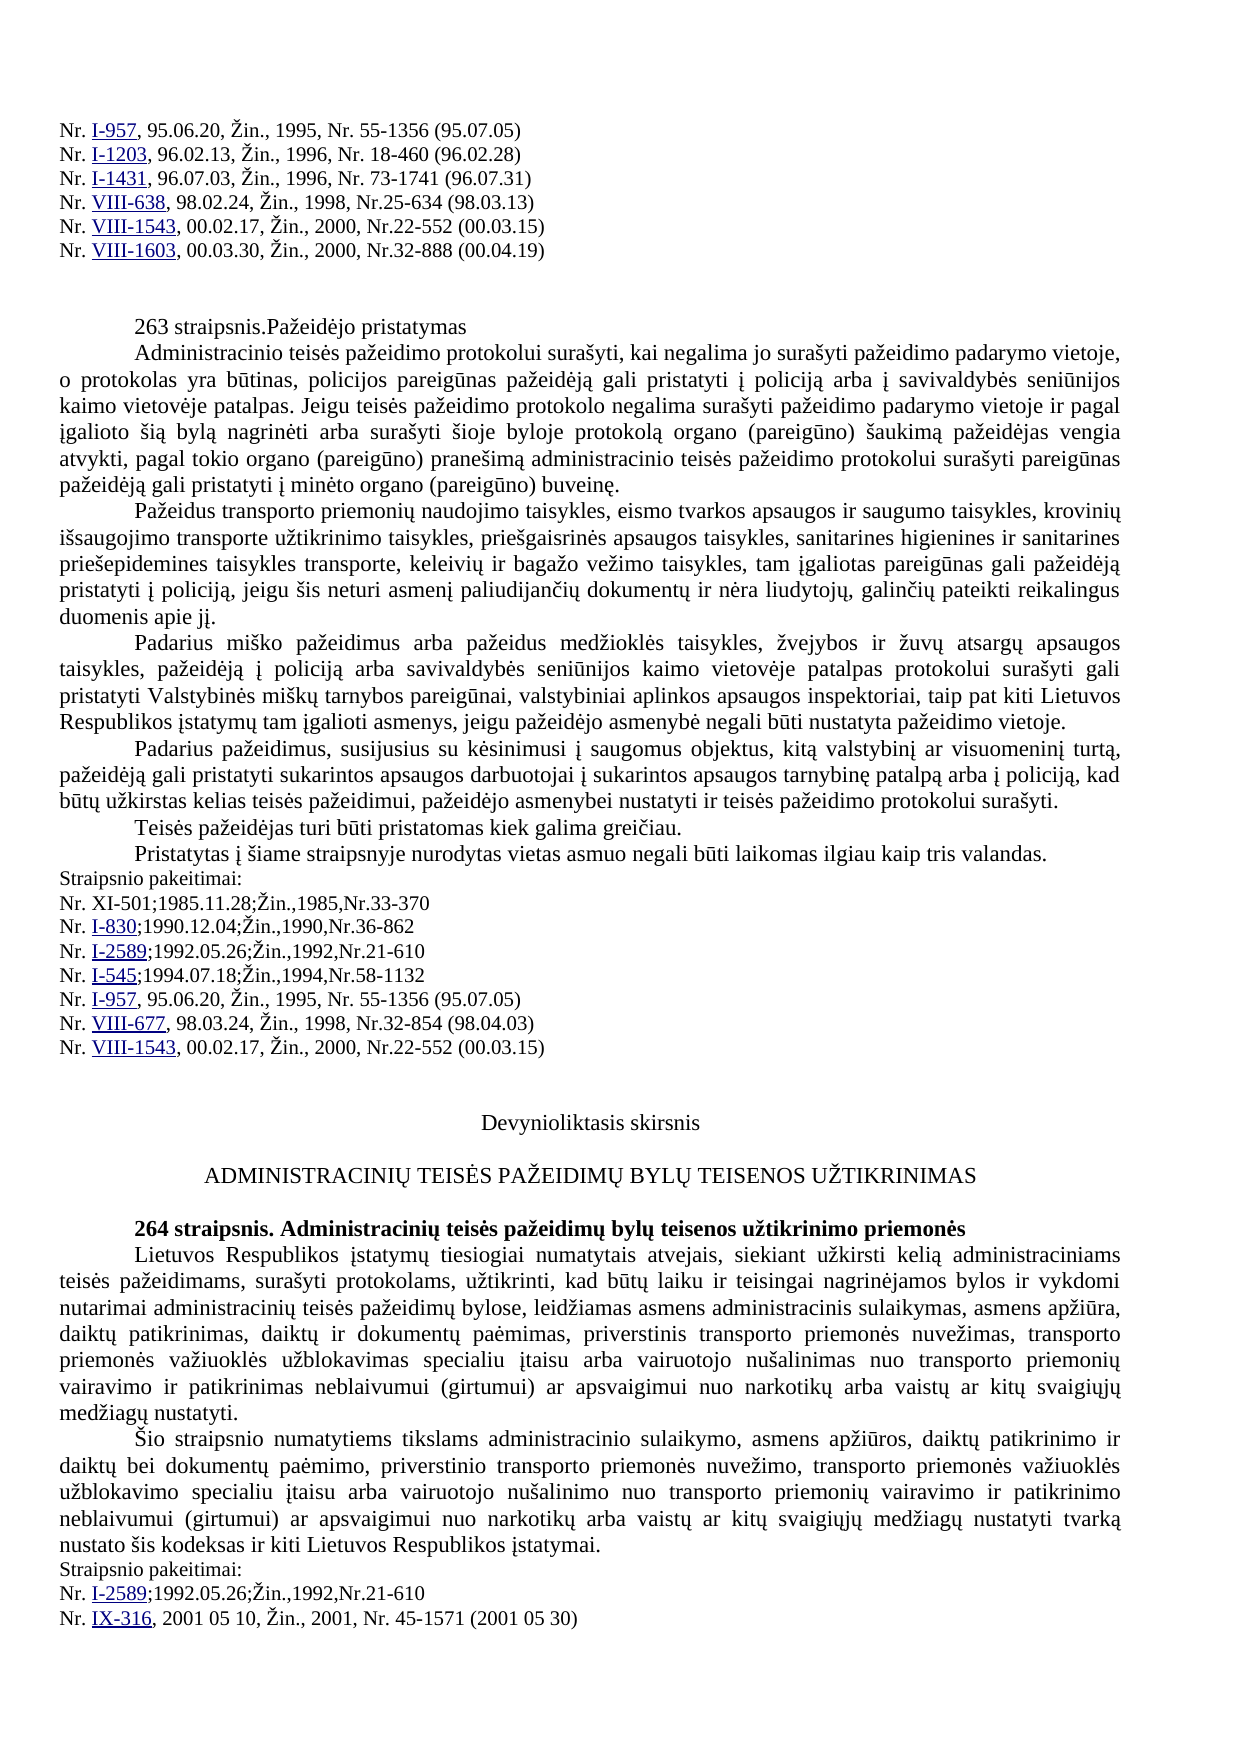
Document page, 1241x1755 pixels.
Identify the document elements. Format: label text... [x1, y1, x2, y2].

text Nr. I-957, 95.06.20, Žin., 1995, Nr. 55-1356 (95.07.05) [59, 118, 1122, 142]
text Nr. XI-501;1985.11.28;Žin.,1985,Nr.33-370 [59, 890, 1122, 914]
text Nr. I-1203, 96.02.13, Žin., 1996, Nr. 18-460 (96.02.28) [59, 142, 1122, 166]
text 263 straipsnis.Pažeidėjo pristatymas [59, 313, 1122, 339]
text Nr. VIII-1603, 00.03.30, Žin., 2000, Nr.32-888 (00.04.19) [59, 238, 1122, 262]
text Nr. VIII-1543, 00.02.17, Žin., 2000, Nr.22-552 (00.03.15) [59, 1035, 1122, 1059]
text 264 straipsnis. Administracinių teisės pažeidimų bylų teisenos užtikrinimo priemonės [134, 1215, 1122, 1241]
text Nr. I-957, 95.06.20, Žin., 1995, Nr. 55-1356 (95.07.05) [59, 987, 1122, 1011]
text Teisės pažeidėjas turi būti pristatomas kiek galima greičiau. [59, 814, 1122, 840]
text Straipsnio pakeitimai: [59, 866, 1122, 890]
text Administracinio teisės pažeidimo protokolui surašyti, kai negalima jo surašyti pažeidimo padarymo vietoje, o protokolas yra būtinas, policijos pareigūnas pažeidėją gali pristatyti į policiją arba į savivaldybės seniūnijos kaimo vietovėje patalpas. Jeigu teisės pažeidimo protokolo negalima surašyti pažeidimo padarymo vietoje ir pagal įgalioto šią bylą nagrinėti arba surašyti šioje byloje protokolą organo (pareigūno) šaukimą pažeidėjas vengia atvykti, pagal tokio organo (pareigūno) pranešimą administracinio teisės pažeidimo protokolui surašyti pareigūnas pažeidėją gali pristatyti į minėto organo (pareigūno) buveinę. [59, 339, 1122, 497]
text Nr. IX-316, 2001 05 10, Žin., 2001, Nr. 45-1571 (2001 05 30) [59, 1605, 1122, 1629]
text Nr. VIII-638, 98.02.24, Žin., 1998, Nr.25-634 (98.03.13) [59, 190, 1122, 214]
text Šio straipsnio numatytiems tikslams administracinio sulaikymo, asmens apžiūros, daiktų patikrinimo ir daiktų bei dokumentų paėmimo, priverstinio transporto priemonės nuvežimo, transporto priemonės važiuoklės užblokavimo specialiu įtaisu arba vairuotojo nušalinimo nuo transporto priemonių vairavimo ir patikrinimo neblaivumui (girtumui) ar apsvaigimui nuo narkotikų arba vaistų ar kitų svaigiųjų medžiagų nustatyti tvarką nustato šis kodeksas ir kiti Lietuvos Respublikos įstatymai. [59, 1426, 1122, 1557]
text Nr. I-830;1990.12.04;Žin.,1990,Nr.36-862 [59, 914, 1122, 938]
text ADMINISTRACINIŲ TEISĖS PAŽEIDIMŲ BYLŲ TEISENOS UŽTIKRINIMAS [59, 1162, 1122, 1188]
text Straipsnio pakeitimai: [59, 1557, 1122, 1581]
text Lietuvos Respublikos įstatymų tiesiogiai numatytais atvejais, siekiant užkirsti kelią administraciniams teisės pažeidimams, surašyti protokolams, užtikrinti, kad būtų laiku ir teisingai nagrinėjamos bylos ir vykdomi nutarimai administracinių teisės pažeidimų bylose, leidžiamas asmens administracinis sulaikymas, asmens apžiūra, daiktų patikrinimas, daiktų ir dokumentų paėmimas, priverstinis transporto priemonės nuvežimas, transporto priemonės važiuoklės užblokavimas specialiu įtaisu arba vairuotojo nušalinimas nuo transporto priemonių vairavimo ir patikrinimas neblaivumui (girtumui) ar apsvaigimui nuo narkotikų arba vaistų ar kitų svaigiųjų medžiagų nustatyti. [59, 1241, 1122, 1426]
text Nr. I-2589;1992.05.26;Žin.,1992,Nr.21-610 [59, 1581, 1122, 1605]
text Nr. VIII-1543, 00.02.17, Žin., 2000, Nr.22-552 (00.03.15) [59, 214, 1122, 238]
text Pristatytas į šiame straipsnyje nurodytas vietas asmuo negali būti laikomas ilgiau kaip tris valandas. [59, 840, 1122, 866]
text Padarius pažeidimus, susijusius su kėsinimusi į saugomus objektus, kitą valstybinį ar visuomeninį turtą, pažeidėją gali pristatyti sukarintos apsaugos darbuotojai į sukarintos apsaugos tarnybinę patalpą arba į policiją, kad būtų užkirstas kelias teisės pažeidimui, pažeidėjo asmenybei nustatyti ir teisės pažeidimo protokolui surašyti. [59, 734, 1122, 814]
text Pažeidus transporto priemonių naudojimo taisykles, eismo tvarkos apsaugos ir saugumo taisykles, krovinių išsaugojimo transporte užtikrinimo taisykles, priešgaisrinės apsaugos taisykles, sanitarines higienines ir sanitarines priešepidemines taisykles transporte, keleivių ir bagažo vežimo taisykles, tam įgaliotas pareigūnas gali pažeidėją pristatyti į policiją, jeigu šis neturi asmenį paliudijančių dokumentų ir nėra liudytojų, galinčių pateikti reikalingus duomenis apie jį. [59, 497, 1122, 629]
text Nr. I-545;1994.07.18;Žin.,1994,Nr.58-1132 [59, 963, 1122, 987]
text Nr. VIII-677, 98.03.24, Žin., 1998, Nr.32-854 (98.04.03) [59, 1011, 1122, 1035]
text Devynioliktasis skirsnis [59, 1109, 1122, 1136]
text Padarius miško pažeidimus arba pažeidus medžioklės taisykles, žvejybos ir žuvų atsargų apsaugos taisykles, pažeidėją į policiją arba savivaldybės seniūnijos kaimo vietovėje patalpas protokolui surašyti gali pristatyti Valstybinės miškų tarnybos pareigūnai, valstybiniai aplinkos apsaugos inspektoriai, taip pat kiti Lietuvos Respublikos įstatymų tam įgalioti asmenys, jeigu pažeidėjo asmenybė negali būti nustatyta pažeidimo vietoje. [59, 629, 1122, 734]
text Nr. I-1431, 96.07.03, Žin., 1996, Nr. 73-1741 (96.07.31) [59, 166, 1122, 190]
text Nr. I-2589;1992.05.26;Žin.,1992,Nr.21-610 [59, 938, 1122, 963]
